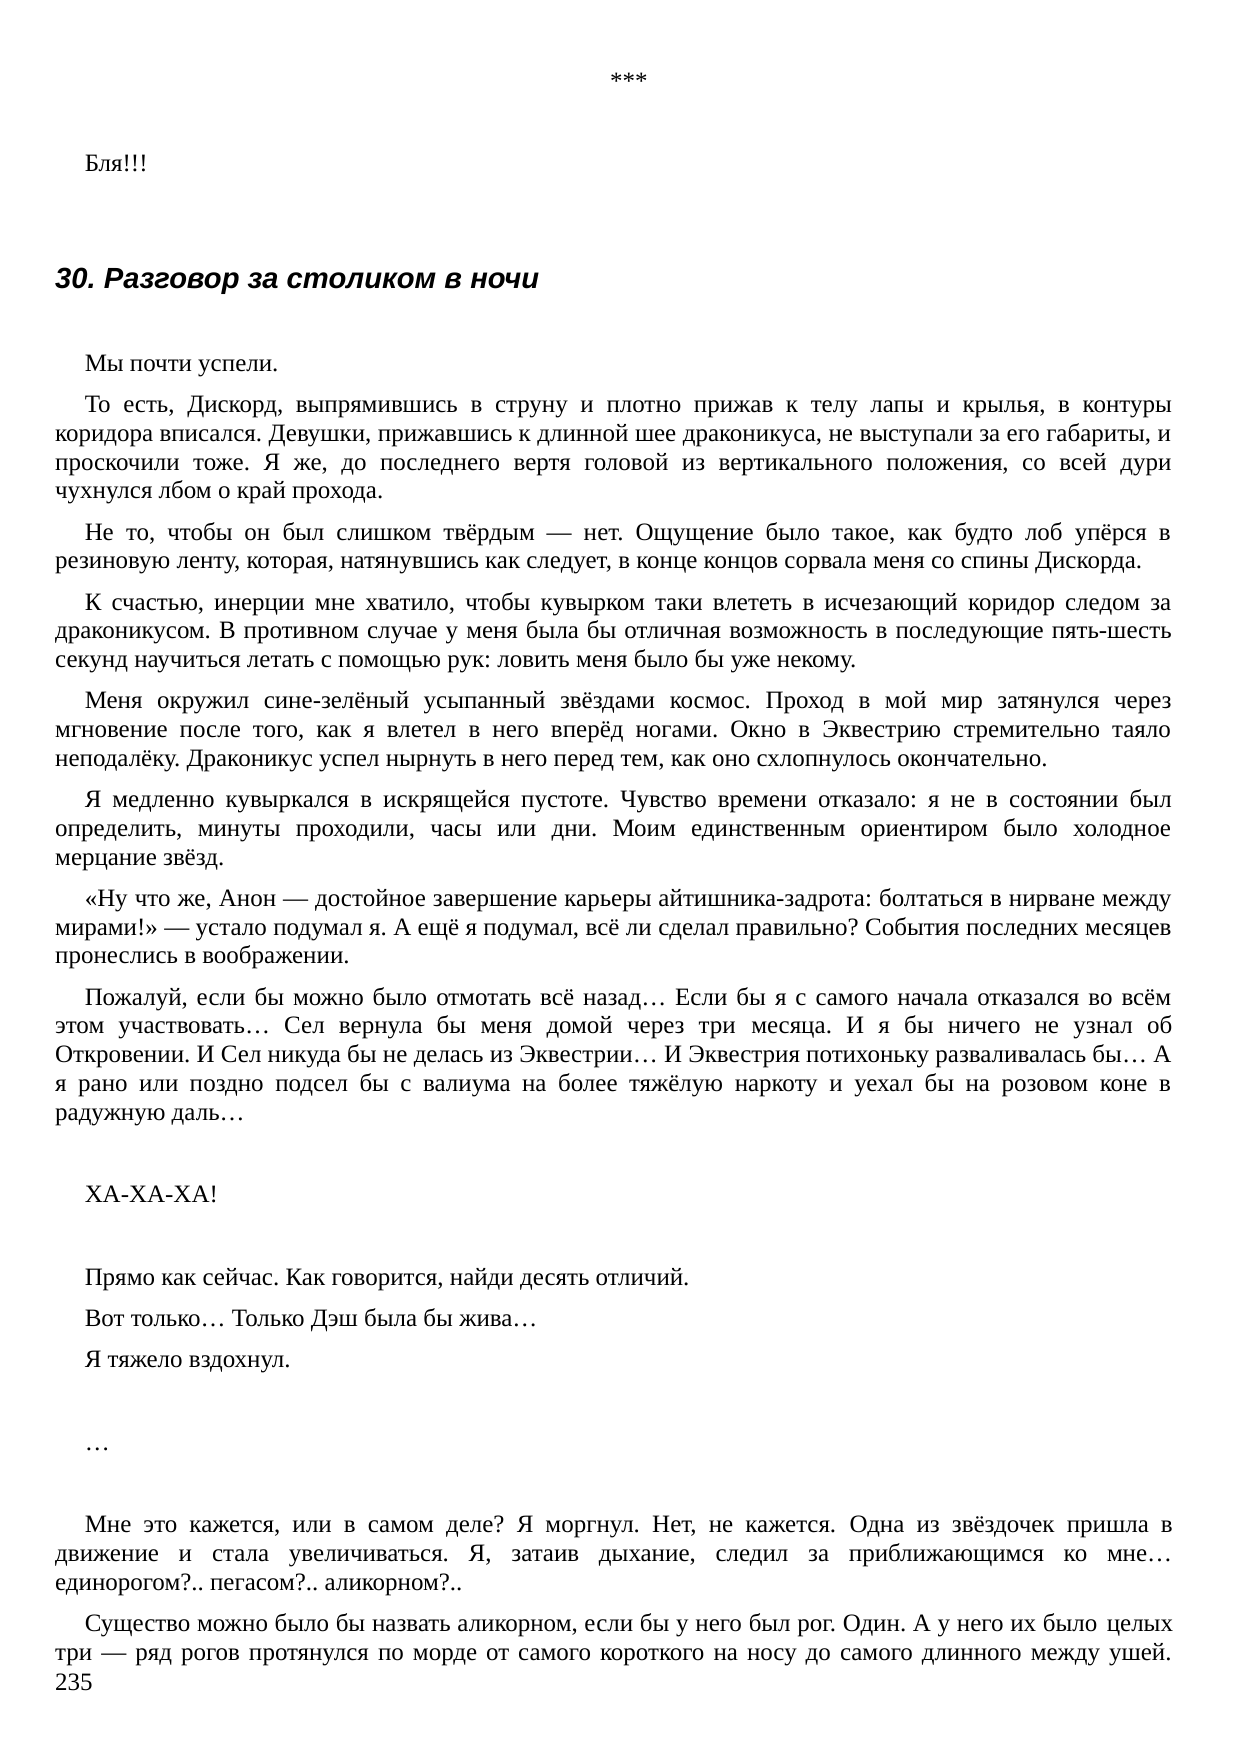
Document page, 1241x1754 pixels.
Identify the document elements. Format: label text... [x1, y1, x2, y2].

text Существо можно было бы назвать аликорном, если бы у него был рог. Один. А у него их было целых три — ряд рогов протянулся по морде от самого короткого на носу до самого длинного между ушей. [55, 1608, 1173, 1666]
text Прямо как сейчас. Как говорится, найди десять отличий. [55, 1262, 1173, 1291]
text Пожалуй, если бы можно было отмотать всё назад… Если бы я с самого начала отказался во всём этом участвовать… Сел вернула бы меня домой через три месяца. И я бы ничего не узнал об Откровении. И Сел никуда бы не делась из Эквестрии… И Эквестрия потихоньку разваливалась бы… А я рано или поздно подсел бы с валиума на более тяжёлую наркоту и уехал бы на розовом коне в радужную даль… [55, 982, 1173, 1126]
text Бля!!! [55, 148, 1173, 177]
text Мы почти успели. [55, 348, 1173, 377]
text Мне это кажется, или в самом деле? Я моргнул. Нет, не кажется. Одна из звёздочек пришла в движение и стала увеличиваться. Я, затаив дыхание, следил за приближающимся ко мне… единорогом?.. пегасом?.. аликорном?.. [55, 1509, 1173, 1596]
text *** [55, 66, 1173, 95]
text ХА-ХА-ХА! [55, 1179, 1173, 1208]
text Не то, чтобы он был слишком твёрдым — нет. Ощущение было такое, как будто лоб упёрся в резиновую ленту, которая, натянувшись как следует, в конце концов сорвала меня со спины Дискорда. [55, 517, 1173, 574]
text К счастью, инерции мне хватило, чтобы кувырком таки влететь в исчезающий коридор следом за драконикусом. В противном случае у меня была бы отличная возможность в последующие пять-шесть секунд научиться летать с помощью рук: ловить меня было бы уже некому. [55, 587, 1173, 673]
text Вот только… Только Дэш была бы жива… [55, 1303, 1173, 1332]
text «Ну что же, Анон — достойное завершение карьеры айтишника-задрота: болтаться в нирване между мирами!» — устало подумал я. А ещё я подумал, всё ли сделал правильно? События последних месяцев пронеслись в воображении. [55, 883, 1173, 969]
text Я медленно кувыркался в искрящейся пустоте. Чувство времени отказало: я не в состоянии был определить, минуты проходили, часы или дни. Моим единственным ориентиром было холодное мерцание звёзд. [55, 784, 1173, 871]
text Я тяжело вздохнул. [55, 1344, 1173, 1373]
text То есть, Дискорд, выпрямившись в струну и плотно прижав к телу лапы и крылья, в контуры коридора вписался. Девушки, прижавшись к длинной шее драконикуса, не выступали за его габариты, и проскочили тоже. Я же, до последнего вертя головой из вертикального положения, со всей дури чухнулся лбом о край прохода. [55, 389, 1173, 504]
text Меня окружил сине-зелёный усыпанный звёздами космос. Проход в мой мир затянулся через мгновение после того, как я влетел в него вперёд ногами. Окно в Эквестрию стремительно таяло неподалёку. Драконикус успел нырнуть в него перед тем, как оно схлопнулось окончательно. [55, 686, 1173, 772]
text … [55, 1427, 1173, 1456]
subtitle 30. Разговор за столиком в ночи [55, 261, 1173, 294]
